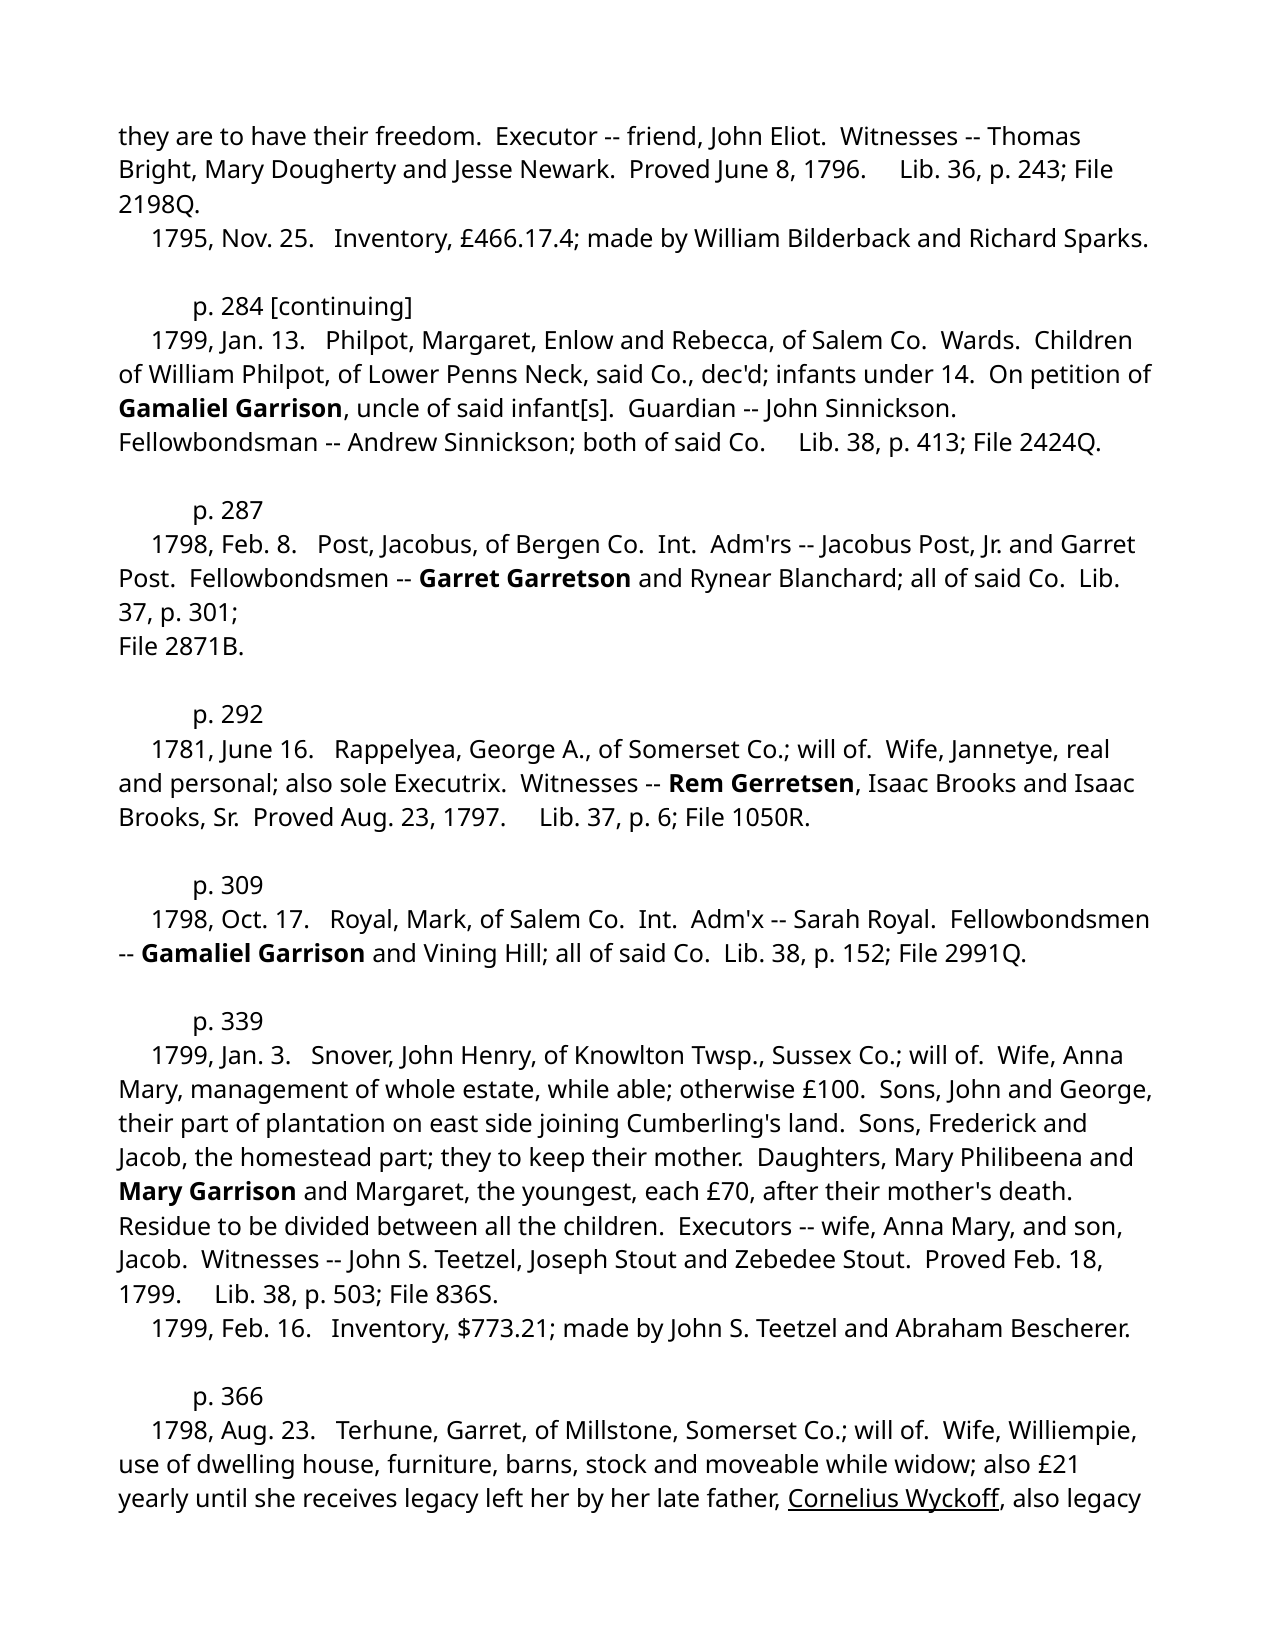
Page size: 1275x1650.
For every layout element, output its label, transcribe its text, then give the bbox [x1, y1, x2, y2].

text 1798, Oct. 17. Royal, Mark, of Salem Co. Int. Adm'x -- Sarah Royal. Fellowbondsmen -- Gamaliel Garrison and Vining Hill; all of said Co. Lib. 38, p. 152; File 2991Q. [118, 902, 1157, 970]
text p. 287 [118, 493, 1157, 527]
text 1798, Feb. 8. Post, Jacobus, of Bergen Co. Int. Adm'rs -- Jacobus Post, Jr. and Garret Post. Fellowbondsmen -- Garret Garretson and Rynear Blanchard; all of said Co. Lib. 37, p. 301; [118, 527, 1157, 629]
text 1781, June 16. Rappelyea, George A., of Somerset Co.; will of. Wife, Jannetye, real and personal; also sole Executrix. Witnesses -- Rem Gerretsen, Isaac Brooks and Isaac Brooks, Sr. Proved Aug. 23, 1797. Lib. 37, p. 6; File 1050R. [118, 731, 1157, 833]
text 1799, Feb. 16. Inventory, $773.21; made by John S. Teetzel and Abraham Bescherer. [118, 1310, 1157, 1344]
text 1798, Aug. 23. Terhune, Garret, of Millstone, Somerset Co.; will of. Wife, Williempie, use of dwelling house, furniture, barns, stock and moveable while widow; also £21 yearly until she receives legacy left her by her late father, Cornelius Wyckoff, also legacy [118, 1412, 1157, 1515]
text 1799, Jan. 3. Snover, John Henry, of Knowlton Twsp., Sussex Co.; will of. Wife, Anna Mary, management of whole estate, while able; otherwise £100. Sons, John and George, their part of plantation on east side joining Cumberling's land. Sons, Frederick and Jacob, the homestead part; they to keep their mother. Daughters, Mary Philibeena and Mary Garrison and Margaret, the youngest, each £70, after their mother's death. Residue to be divided between all the children. Executors -- wife, Anna Mary, and son, Jacob. Witnesses -- John S. Teetzel, Joseph Stout and Zebedee Stout. Proved Feb. 18, 1799. Lib. 38, p. 503; File 836S. [118, 1038, 1157, 1310]
text 1799, Jan. 13. Philpot, Margaret, Enlow and Rebecca, of Salem Co. Wards. Children of William Philpot, of Lower Penns Neck, said Co., dec'd; infants under 14. On petition of Gamaliel Garrison, uncle of said infant[s]. Guardian -- John Sinnickson. Fellowbondsman -- Andrew Sinnickson; both of said Co. Lib. 38, p. 413; File 2424Q. [118, 322, 1157, 459]
text File 2871B. [118, 629, 1157, 663]
text they are to have their freedom. Executor -- friend, John Eliot. Witnesses -- Thomas Bright, Mary Dougherty and Jesse Newark. Proved June 8, 1796. Lib. 36, p. 243; File 2198Q. [118, 118, 1157, 220]
text p. 309 [118, 867, 1157, 902]
text 1795, Nov. 25. Inventory, £466.17.4; made by William Bilderback and Richard Sparks. [118, 220, 1157, 254]
text p. 366 [118, 1378, 1157, 1412]
text p. 284 [continuing] [118, 288, 1157, 322]
text p. 292 [118, 697, 1157, 731]
text p. 339 [118, 1004, 1157, 1038]
